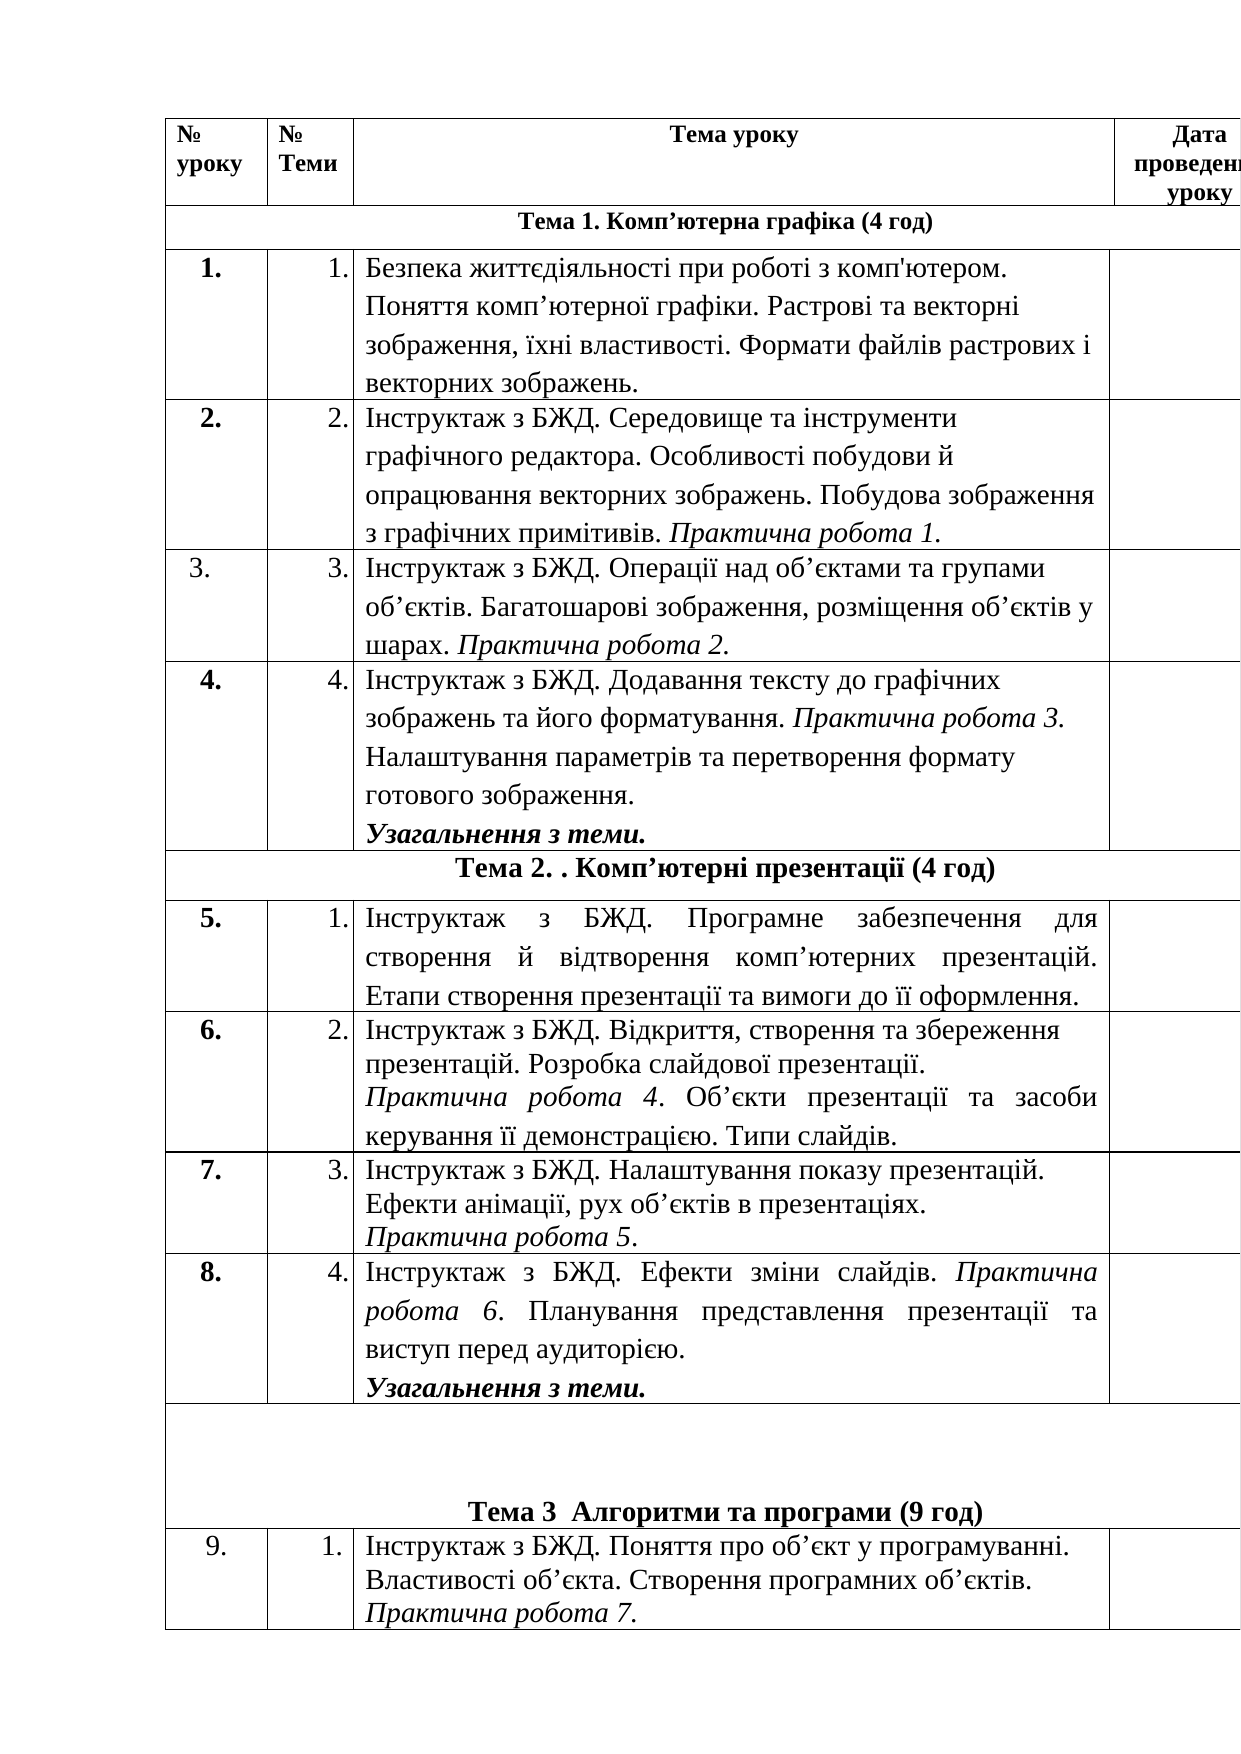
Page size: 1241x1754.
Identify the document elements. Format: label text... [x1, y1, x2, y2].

table_header № уроку [166, 119, 267, 205]
table_cell [166, 250, 267, 399]
table_cell Інструктаж з БЖД. Програмне забезпечення для створення й відтворення комп’ютерних презентацій. Етапи створення презентації та вимоги до її оформлення. [354, 901, 1109, 1011]
table_header № Теми [268, 119, 353, 205]
table_cell 1. [268, 250, 353, 399]
table_cell [1110, 550, 1240, 661]
table_cell Інструктаж з БЖД. Ефекти зміни слайдів. Практична робота 6. Планування представлення презентації та виступ перед аудиторією. Узагальнення з теми. [354, 1254, 1109, 1403]
table_cell Інструктаж з БЖД. Середовище та інструменти графічного редактора. Особливості побудови й опрацювання векторних зображень. Побудова зображення з графічних примітивів. Практична робота 1. [354, 400, 1109, 549]
table_cell [166, 400, 267, 549]
table_cell [166, 1254, 267, 1403]
table_cell Тема 2. . Комп’ютерні презентації (4 год) [166, 851, 1240, 899]
table_cell 1. [268, 901, 353, 1011]
table_header Дата проведення уроку [1115, 119, 1240, 205]
table_cell [166, 1012, 267, 1151]
table_cell Інструктаж з БЖД. Налаштування показу презентацій. Ефекти анімації, рух об’єктів в презентаціях. Практична робота 5. [354, 1153, 1109, 1253]
table_cell Інструктаж з БЖД. Відкриття, створення та збереження презентацій. Розробка слайдової презентації. Практична робота 4. Об’єкти презентації та засоби керування її демонстрацією. Типи слайдів. [354, 1012, 1109, 1151]
table_cell [1110, 901, 1240, 1011]
table_cell [1110, 1153, 1240, 1253]
table_cell [1110, 1254, 1240, 1403]
table_cell [1110, 250, 1240, 399]
table_cell Інструктаж з БЖД. Додавання тексту до графічних зображень та його форматування. Практична робота 3. Налаштування параметрів та перетворення формату готового зображення. Узагальнення з теми. [354, 662, 1109, 849]
table_cell 2. [268, 1012, 353, 1151]
table_cell 9. [166, 1529, 267, 1629]
table_cell 4. [268, 1254, 353, 1403]
table_cell [1110, 662, 1240, 849]
table_cell 3. [268, 550, 353, 661]
table_cell Тема 3 Алгоритми та програми (9 год) [166, 1404, 1240, 1527]
table_cell 4. [166, 550, 267, 661]
table_cell 3. [268, 1153, 353, 1253]
table_header Тема уроку [354, 119, 1114, 205]
table_cell [166, 662, 267, 849]
table_cell 2. [268, 400, 353, 549]
table_cell [1110, 400, 1240, 549]
table_cell Тема 1. Комп’ютерна графіка (4 год) [166, 206, 1240, 249]
table_cell [166, 901, 267, 1011]
table_cell [166, 1153, 267, 1253]
table_cell [1110, 1529, 1240, 1629]
table_cell 4. [268, 662, 353, 849]
table_cell [1110, 1012, 1240, 1151]
table_cell Безпека життєдіяльності при роботі з комп'ютером. Поняття комп’ютерної графіки. Растрові та векторні зображення, їхні властивості. Формати файлів растрових і векторних зображень. [354, 250, 1109, 399]
table_cell 1. [268, 1529, 353, 1629]
table_cell Інструктаж з БЖД. Операції над об’єктами та групами об’єктів. Багатошарові зображення, розміщення об’єктів у шарах. Практична робота 2. [354, 550, 1109, 661]
table_cell Інструктаж з БЖД. Поняття про об’єкт у програмуванні. Властивості об’єкта. Створення програмних об’єктів. Практична робота 7. [354, 1529, 1109, 1629]
